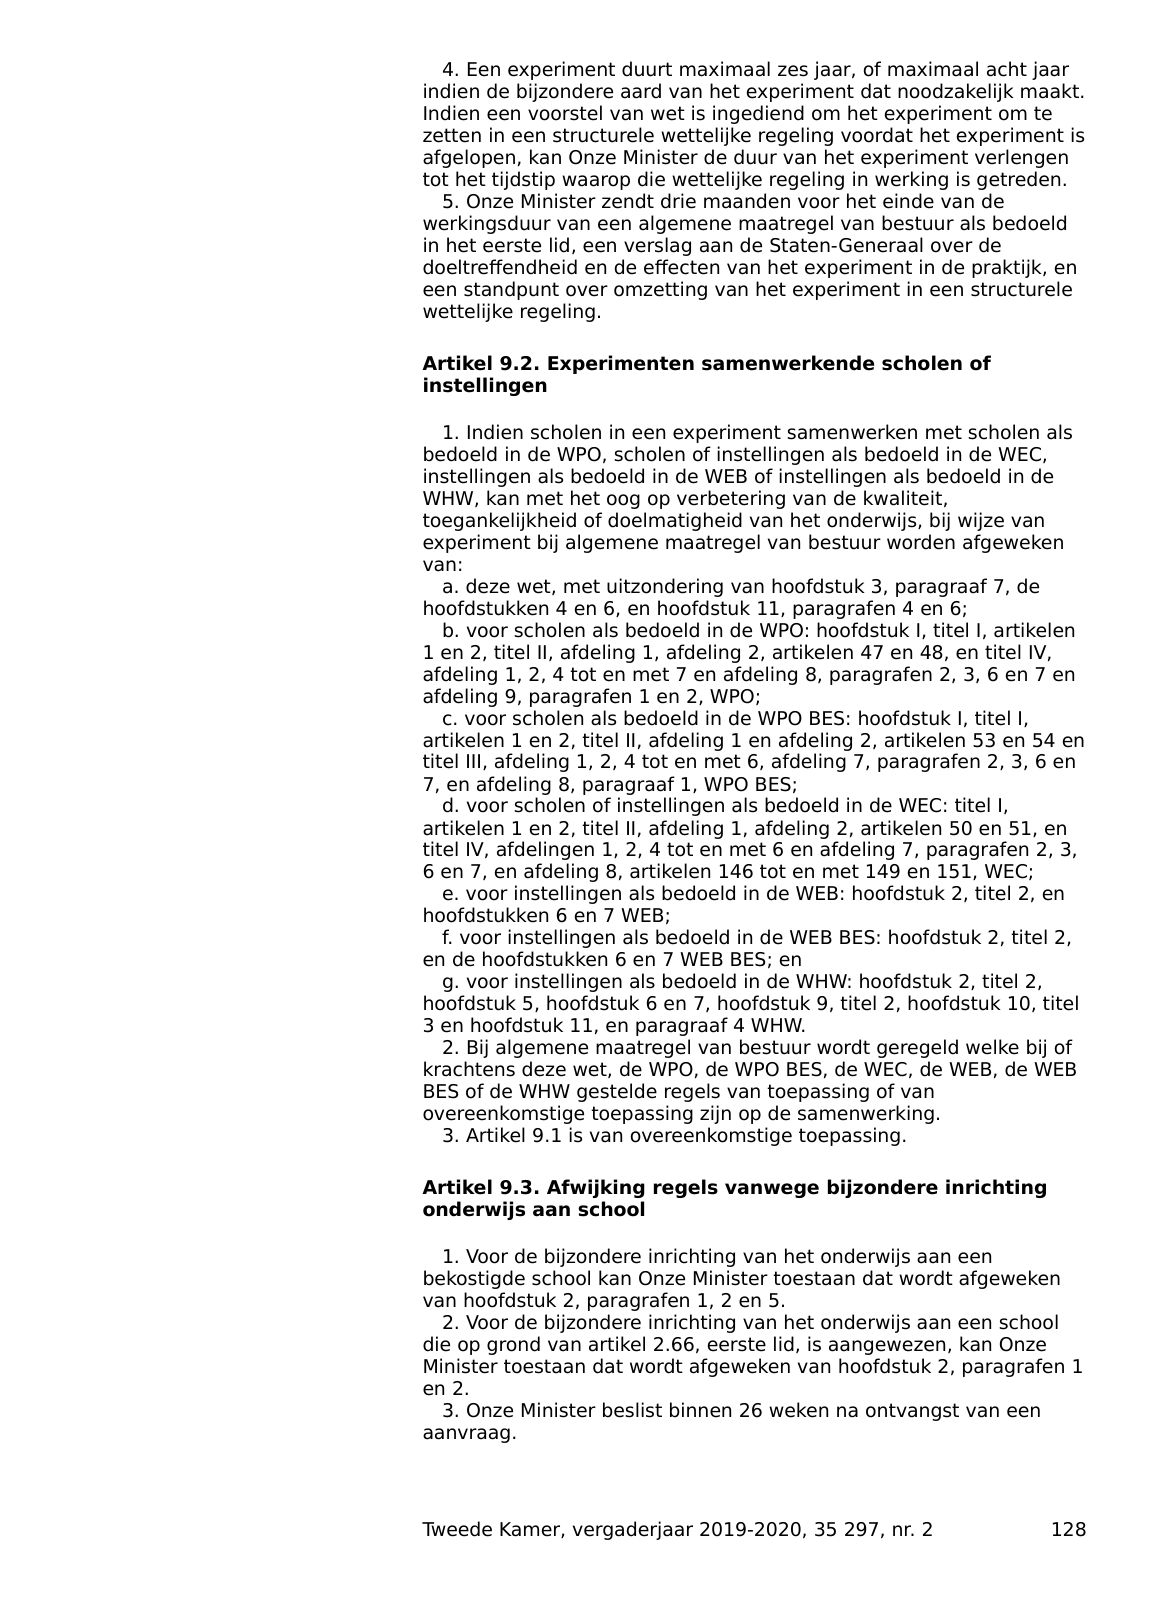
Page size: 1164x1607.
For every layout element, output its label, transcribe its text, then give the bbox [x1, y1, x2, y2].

text d. voor scholen of instellingen als bedoeld in de WEC: titel I, artikelen 1 en 2, titel II, afdeling 1, afdeling 2, artikelen 50 en 51, en titel IV, afdelingen 1, 2, 4 tot en met 6 en afdeling 7, paragrafen 2, 3, 6 en 7, en afdeling 8, artikelen 146 tot en met 149 en 151, WEC; [422, 795, 1087, 883]
text 3. Onze Minister beslist binnen 26 weken na ontvangst van een aanvraag. [422, 1400, 1087, 1444]
text 2. Voor de bijzondere inrichting van het onderwijs aan een school die op grond van artikel 2.66, eerste lid, is aangewezen, kan Onze Minister toestaan dat wordt afgeweken van hoofdstuk 2, paragrafen 1 en 2. [422, 1312, 1087, 1400]
subtitle Artikel 9.3. Afwijking regels vanwege bijzondere inrichting onderwijs aan school [422, 1177, 1087, 1221]
text 4. Een experiment duurt maximaal zes jaar, of maximaal acht jaar indien de bijzondere aard van het experiment dat noodzakelijk maakt. Indien een voorstel van wet is ingediend om het experiment om te zetten in een structurele wettelijke regeling voordat het experiment is afgelopen, kan Onze Minister de duur van het experiment verlengen tot het tijdstip waarop die wettelijke regeling in werking is getreden. [422, 59, 1087, 191]
text 5. Onze Minister zendt drie maanden voor het einde van de werkingsduur van een algemene maatregel van bestuur als bedoeld in het eerste lid, een verslag aan de Staten-Generaal over de doeltreffendheid en de effecten van het experiment in de praktijk, en een standpunt over omzetting van het experiment in een structurele wettelijke regeling. [422, 191, 1087, 323]
text a. deze wet, met uitzondering van hoofdstuk 3, paragraaf 7, de hoofdstukken 4 en 6, en hoofdstuk 11, paragrafen 4 en 6; [422, 576, 1087, 619]
text e. voor instellingen als bedoeld in de WEB: hoofdstuk 2, titel 2, en hoofdstukken 6 en 7 WEB; [422, 883, 1087, 927]
text b. voor scholen als bedoeld in de WPO: hoofdstuk I, titel I, artikelen 1 en 2, titel II, afdeling 1, afdeling 2, artikelen 47 en 48, en titel IV, afdeling 1, 2, 4 tot en met 7 en afdeling 8, paragrafen 2, 3, 6 en 7 en afdeling 9, paragrafen 1 en 2, WPO; [422, 619, 1087, 707]
subtitle Artikel 9.2. Experimenten samenwerkende scholen of instellingen [422, 353, 1087, 397]
text f. voor instellingen als bedoeld in de WEB BES: hoofdstuk 2, titel 2, en de hoofdstukken 6 en 7 WEB BES; en [422, 927, 1087, 971]
text g. voor instellingen als bedoeld in de WHW: hoofdstuk 2, titel 2, hoofdstuk 5, hoofdstuk 6 en 7, hoofdstuk 9, titel 2, hoofdstuk 10, titel 3 en hoofdstuk 11, en paragraaf 4 WHW. [422, 971, 1087, 1037]
text 1. Indien scholen in een experiment samenwerken met scholen als bedoeld in de WPO, scholen of instellingen als bedoeld in de WEC, instellingen als bedoeld in de WEB of instellingen als bedoeld in de WHW, kan met het oog op verbetering van de kwaliteit, toegankelijkheid of doelmatigheid van het onderwijs, bij wijze van experiment bij algemene maatregel van bestuur worden afgeweken van: [422, 422, 1087, 576]
text 3. Artikel 9.1 is van overeenkomstige toepassing. [422, 1125, 1087, 1147]
text 1. Voor de bijzondere inrichting van het onderwijs aan een bekostigde school kan Onze Minister toestaan dat wordt afgeweken van hoofdstuk 2, paragrafen 1, 2 en 5. [422, 1246, 1087, 1312]
text 2. Bij algemene maatregel van bestuur wordt geregeld welke bij of krachtens deze wet, de WPO, de WPO BES, de WEC, de WEB, de WEB BES of de WHW gestelde regels van toepassing of van overeenkomstige toepassing zijn op de samenwerking. [422, 1037, 1087, 1125]
text c. voor scholen als bedoeld in de WPO BES: hoofdstuk I, titel I, artikelen 1 en 2, titel II, afdeling 1 en afdeling 2, artikelen 53 en 54 en titel III, afdeling 1, 2, 4 tot en met 6, afdeling 7, paragrafen 2, 3, 6 en 7, en afdeling 8, paragraaf 1, WPO BES; [422, 707, 1087, 795]
